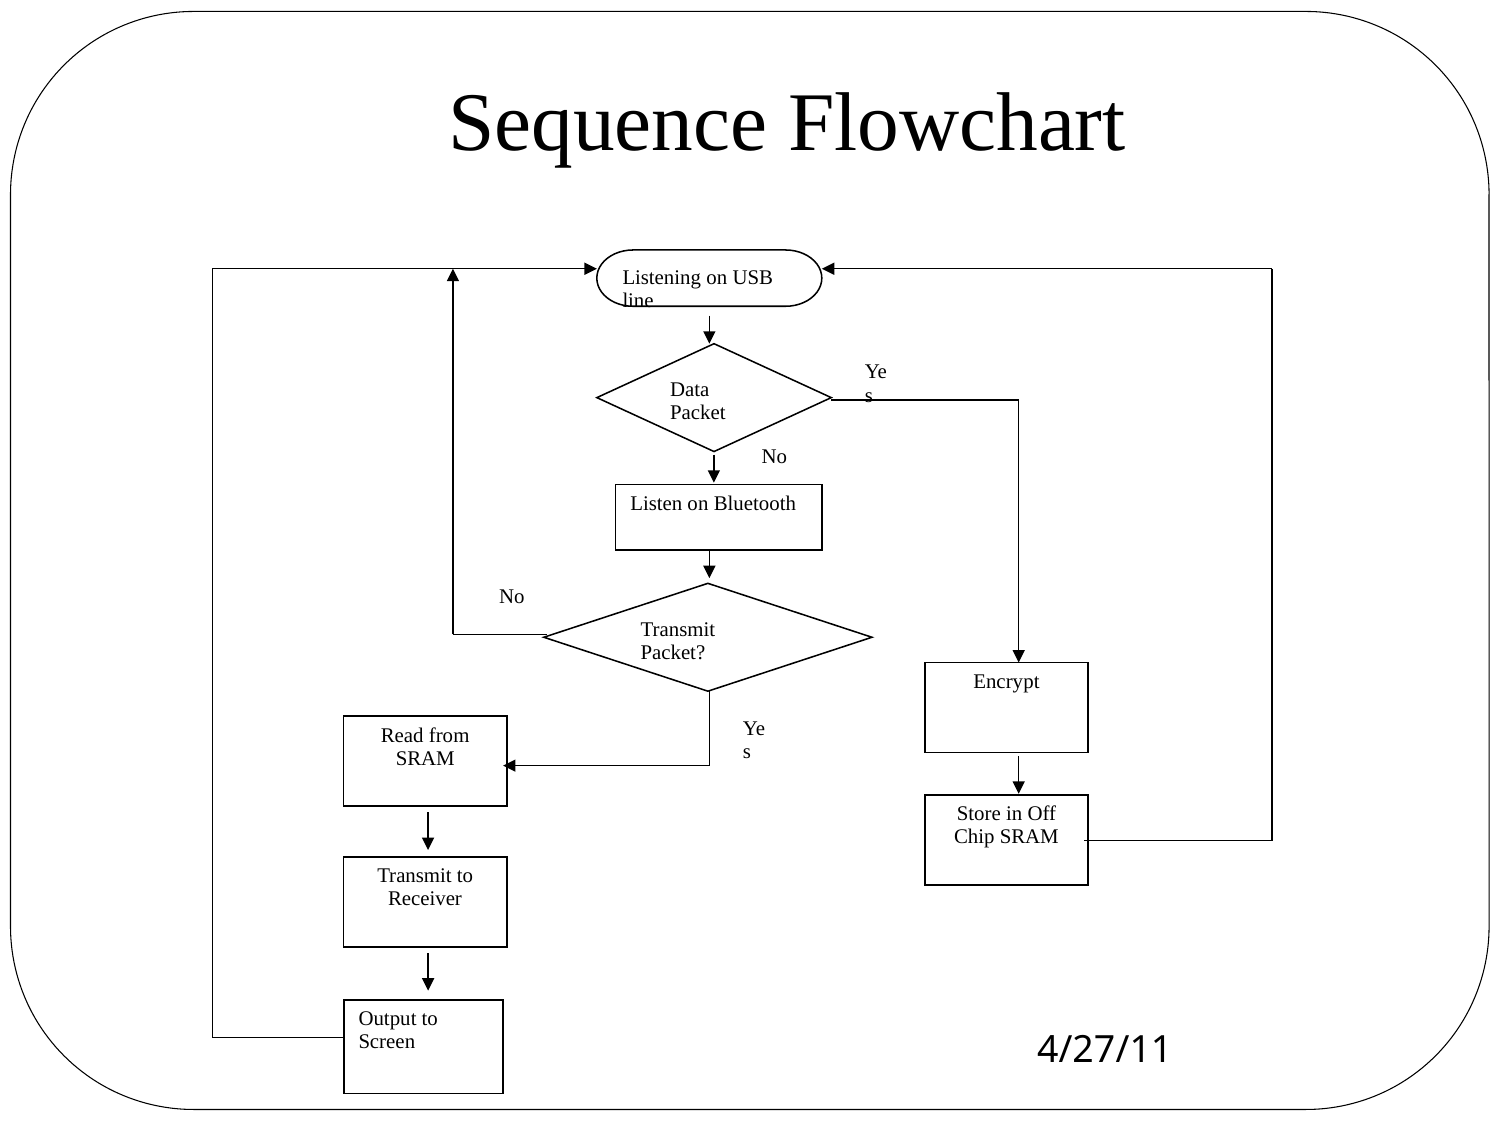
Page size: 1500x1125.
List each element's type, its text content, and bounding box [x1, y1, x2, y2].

text_box Transmit to Receiver [343, 856, 507, 947]
text_box No [484, 578, 541, 616]
text_box Listen on Bluetooth [615, 484, 822, 550]
text_box Read from SRAM [343, 716, 507, 807]
text_box Encrypt [924, 662, 1089, 753]
text_box Yes [849, 353, 907, 391]
text_box No [746, 437, 804, 475]
text_box Listening on USB line [596, 249, 822, 307]
title Sequence Flowchart [150, 45, 1425, 200]
text_box Output to Screen [343, 999, 504, 1094]
text_box Yes [728, 709, 785, 747]
text_box Store in Off Chip SRAM [924, 794, 1089, 885]
text_box Data Packet [596, 343, 832, 452]
text_box Transmit Packet? [543, 583, 872, 692]
